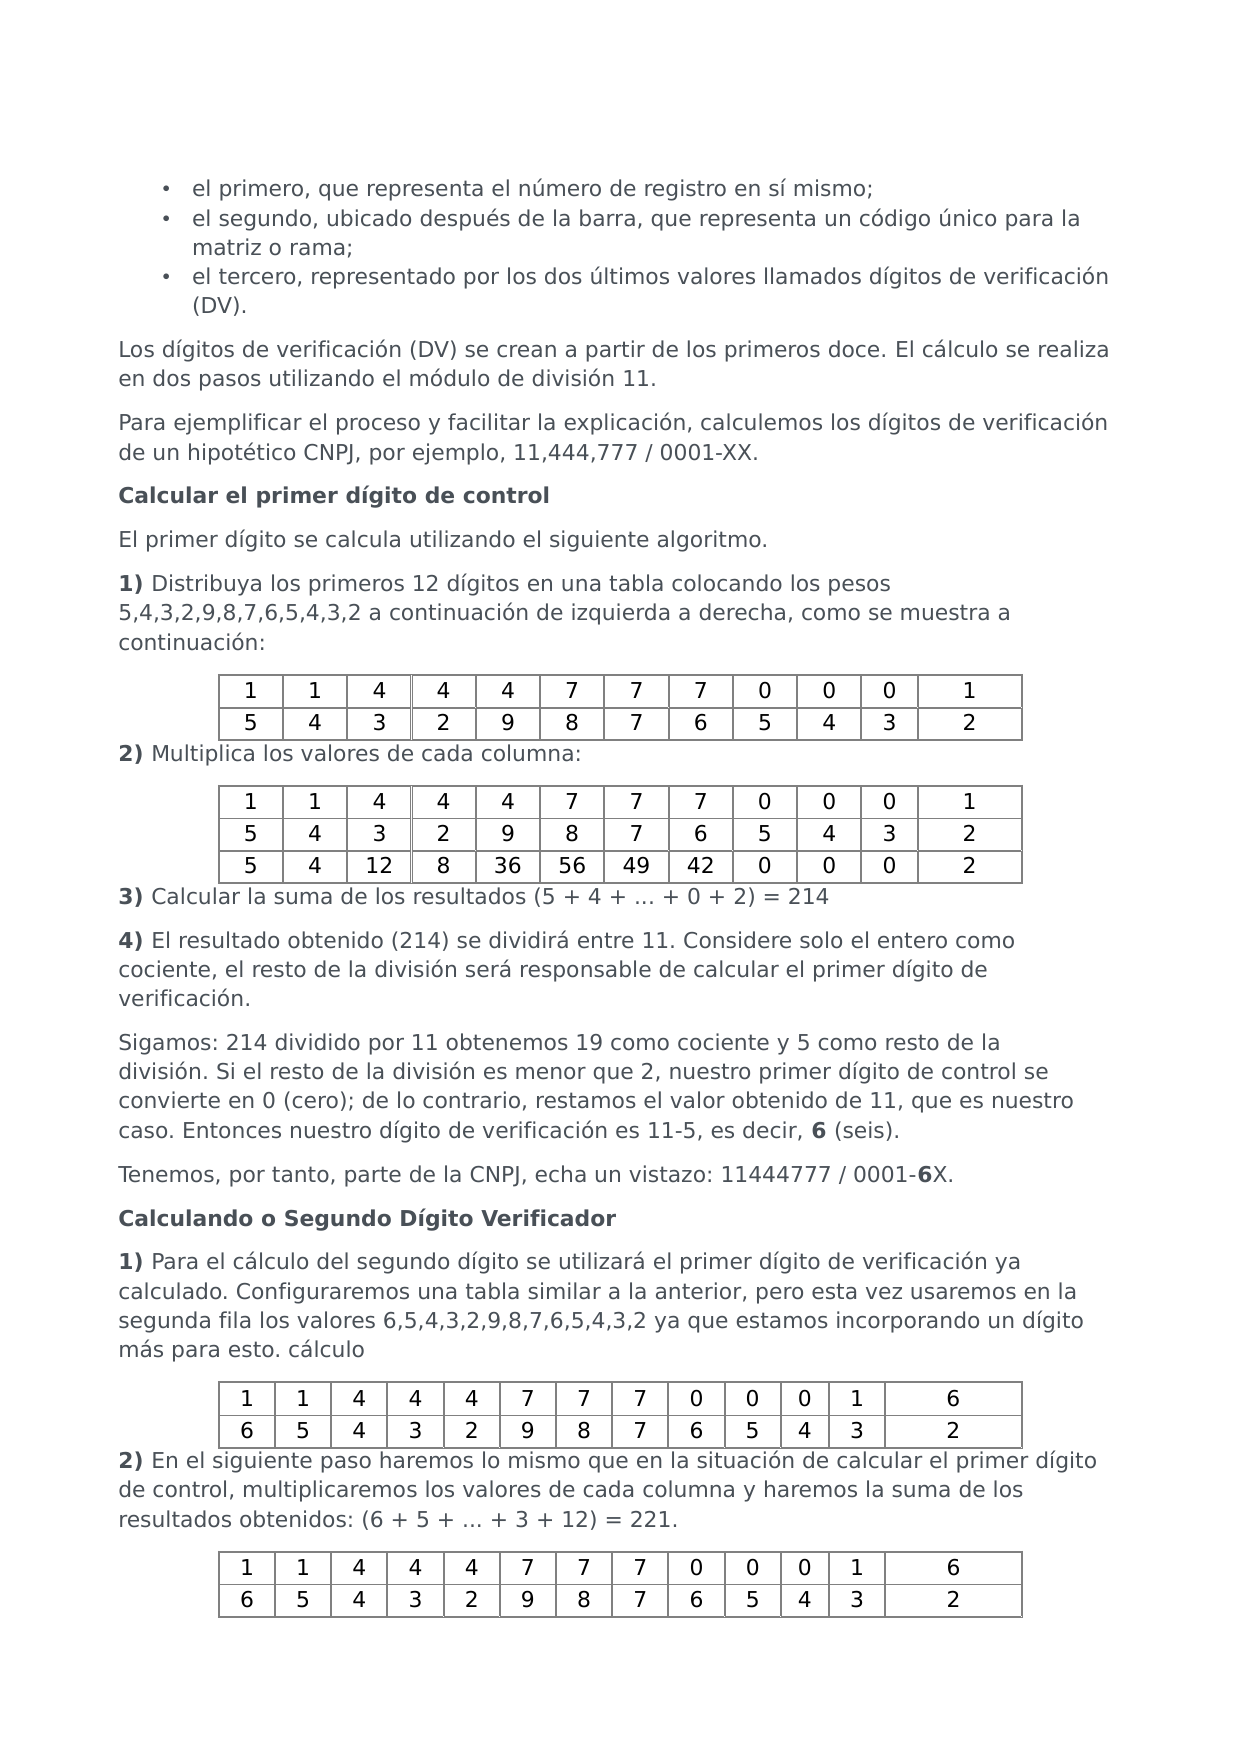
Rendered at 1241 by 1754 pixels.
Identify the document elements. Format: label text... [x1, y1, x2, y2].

table_header 7 [670, 787, 732, 818]
table_header 7 [605, 676, 668, 707]
table_cell 4 [798, 709, 860, 739]
table_header 4 [332, 1383, 386, 1414]
text Tenemos, por tanto, parte de la CNPJ, echa un vistazo: 11444777 / 0001-6X. [118, 1162, 1122, 1187]
table_cell 4 [284, 709, 346, 739]
table_header 7 [501, 1383, 555, 1414]
table_header 7 [557, 1383, 611, 1414]
table_cell 6 [669, 1416, 724, 1447]
table_header 0 [726, 1383, 780, 1414]
table_header 4 [445, 1383, 499, 1414]
table_cell 7 [613, 1585, 667, 1616]
table_cell 3 [348, 709, 410, 739]
table_cell 8 [541, 709, 603, 739]
text 2) Multiplica los valores de cada columna: [118, 741, 1122, 766]
table_header 0 [726, 1553, 780, 1584]
table_cell 4 [284, 852, 346, 882]
table_cell 12 [348, 852, 410, 882]
list el primero, que representa el número de registro en sí mismo; [162, 176, 1122, 202]
table_cell 3 [348, 819, 410, 850]
table_cell 2 [445, 1416, 499, 1447]
text 1) Distribuya los primeros 12 dígitos en una tabla colocando los pesos 5,4,3,2,9,8,7,6,5,4,3,2 a continuación de izquierda a derecha, como se muestra a continuación: [118, 571, 1122, 655]
table_header 1 [276, 1383, 330, 1414]
table_cell 5 [726, 1585, 780, 1616]
table_cell 0 [734, 852, 796, 882]
table_header 0 [734, 787, 796, 818]
table_cell 8 [541, 819, 603, 850]
table_cell 5 [220, 709, 282, 739]
text Sigamos: 214 dividido por 11 obtenemos 19 como cociente y 5 como resto de la división. Si el resto de la división es menor que 2, nuestro primer dígito de control se convierte en 0 (cero); de lo contrario, restamos el valor obtenido de 11, que es nuestro caso. Entonces nuestro dígito de verificación es 11-5, es decir, 6 (seis). [118, 1030, 1122, 1143]
table_header 1 [284, 787, 346, 818]
table_cell 5 [220, 819, 282, 850]
table_cell 4 [332, 1416, 386, 1447]
table_cell 8 [413, 852, 475, 882]
text Los dígitos de verificación (DV) se crean a partir de los primeros doce. El cálculo se realiza en dos pasos utilizando el módulo de división 11. [118, 337, 1122, 392]
table_header 1 [830, 1553, 884, 1584]
table_header 0 [669, 1553, 724, 1584]
table_cell 3 [388, 1585, 443, 1616]
table_header 7 [541, 676, 603, 707]
table_header 1 [919, 787, 1021, 818]
table_header 7 [613, 1553, 667, 1584]
table_cell 9 [477, 819, 539, 850]
table_cell 2 [413, 709, 475, 739]
table_cell 2 [919, 819, 1021, 850]
table_header 1 [919, 676, 1021, 707]
table_header 4 [477, 676, 539, 707]
table_cell 4 [284, 819, 346, 850]
table_header 1 [220, 787, 282, 818]
text 4) El resultado obtenido (214) se dividirá entre 11. Considere solo el entero como cociente, el resto de la división será responsable de calcular el primer dígito de verificación. [118, 928, 1122, 1012]
table_cell 5 [276, 1416, 330, 1447]
table_header 6 [886, 1383, 1021, 1414]
table_header 1 [220, 1383, 274, 1414]
table_cell 56 [541, 852, 603, 882]
table_header 1 [220, 676, 282, 707]
table_cell 7 [613, 1416, 667, 1447]
table_header 4 [348, 676, 410, 707]
table_cell 5 [220, 852, 282, 882]
table_cell 6 [670, 819, 732, 850]
table_cell 3 [862, 709, 917, 739]
table_header 0 [669, 1383, 724, 1414]
table_cell 8 [557, 1585, 611, 1616]
table_header 4 [413, 676, 475, 707]
text 1) Para el cálculo del segundo dígito se utilizará el primer dígito de verificación ya calculado. Configuraremos una tabla similar a la anterior, pero esta vez usaremos en la segunda fila los valores 6,5,4,3,2,9,8,7,6,5,4,3,2 ya que estamos incorporando un dígito más para esto. cálculo [118, 1249, 1122, 1363]
table_header 4 [445, 1553, 499, 1584]
text Para ejemplificar el proceso y facilitar la explicación, calculemos los dígitos de verificación de un hipotético CNPJ, por ejemplo, 11,444,777 / 0001-XX. [118, 410, 1122, 465]
table_cell 7 [605, 709, 668, 739]
table_cell 9 [477, 709, 539, 739]
table_cell 3 [830, 1416, 884, 1447]
table_header 6 [886, 1553, 1021, 1584]
text Calculando o Segundo Dígito Verificador [118, 1206, 1122, 1231]
table_header 7 [613, 1383, 667, 1414]
table_header 7 [605, 787, 668, 818]
table_header 7 [670, 676, 732, 707]
table_cell 2 [445, 1585, 499, 1616]
table_cell 6 [670, 709, 732, 739]
table_cell 9 [501, 1585, 555, 1616]
table_header 0 [782, 1553, 828, 1584]
table_cell 5 [276, 1585, 330, 1616]
text Calcular el primer dígito de control [118, 483, 1122, 509]
table_cell 7 [605, 819, 668, 850]
table_header 1 [220, 1553, 274, 1584]
table_header 0 [862, 787, 917, 818]
table_cell 4 [332, 1585, 386, 1616]
table_cell 8 [557, 1416, 611, 1447]
list el tercero, representado por los dos últimos valores llamados dígitos de verificación (DV). [162, 264, 1122, 319]
table_header 1 [830, 1383, 884, 1414]
text El primer dígito se calcula utilizando el siguiente algoritmo. [118, 527, 1122, 553]
table_cell 6 [669, 1585, 724, 1616]
table_cell 4 [782, 1585, 828, 1616]
table_cell 5 [734, 819, 796, 850]
table_cell 49 [605, 852, 668, 882]
table_cell 5 [726, 1416, 780, 1447]
table_header 1 [276, 1553, 330, 1584]
table_cell 42 [670, 852, 732, 882]
table_header 4 [413, 787, 475, 818]
table_cell 6 [220, 1416, 274, 1447]
table_cell 3 [862, 819, 917, 850]
table_header 7 [541, 787, 603, 818]
table_cell 0 [798, 852, 860, 882]
table_cell 4 [782, 1416, 828, 1447]
text 2) En el siguiente paso haremos lo mismo que en la situación de calcular el primer dígito de control, multiplicaremos los valores de cada columna y haremos la suma de los resultados obtenidos: (6 + 5 + ... + 3 + 12) = 221. [118, 1448, 1122, 1532]
table_header 0 [734, 676, 796, 707]
table_cell 2 [919, 852, 1021, 882]
table_header 4 [477, 787, 539, 818]
table_header 0 [798, 676, 860, 707]
table_header 7 [501, 1553, 555, 1584]
table_cell 2 [886, 1416, 1021, 1447]
table_cell 36 [477, 852, 539, 882]
table_header 7 [557, 1553, 611, 1584]
table_cell 9 [501, 1416, 555, 1447]
table_header 4 [332, 1553, 386, 1584]
table_cell 3 [830, 1585, 884, 1616]
table_header 4 [348, 787, 410, 818]
table_cell 2 [919, 709, 1021, 739]
table_cell 0 [862, 852, 917, 882]
table_header 0 [782, 1383, 828, 1414]
text 3) Calcular la suma de los resultados (5 + 4 + ... + 0 + 2) = 214 [118, 884, 1122, 909]
table_header 0 [798, 787, 860, 818]
table_cell 3 [388, 1416, 443, 1447]
table_cell 4 [798, 819, 860, 850]
table_cell 5 [734, 709, 796, 739]
table_header 0 [862, 676, 917, 707]
table_header 4 [388, 1553, 443, 1584]
table_cell 2 [413, 819, 475, 850]
table_cell 6 [220, 1585, 274, 1616]
table_header 1 [284, 676, 346, 707]
table_cell 2 [886, 1585, 1021, 1616]
table_header 4 [388, 1383, 443, 1414]
list el segundo, ubicado después de la barra, que representa un código único para la matriz o rama; [162, 206, 1122, 260]
